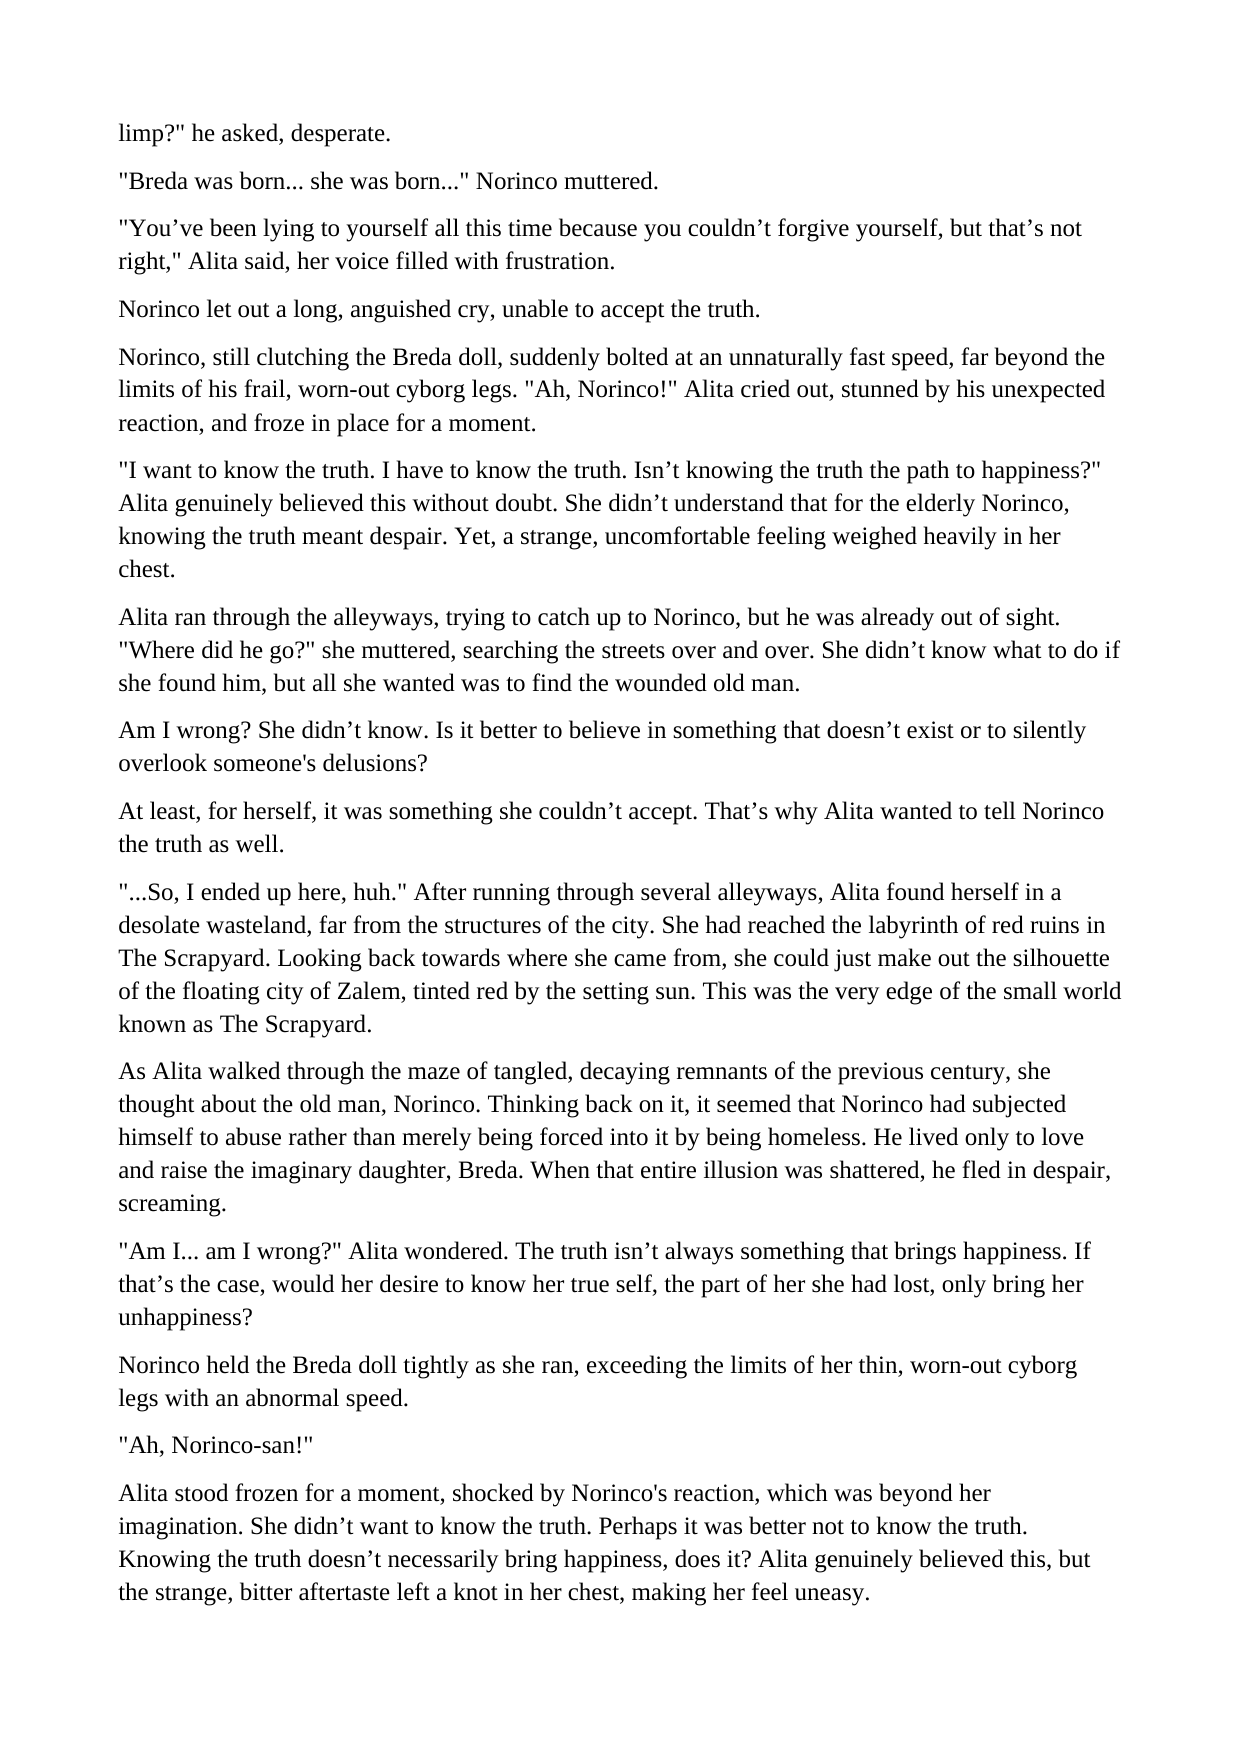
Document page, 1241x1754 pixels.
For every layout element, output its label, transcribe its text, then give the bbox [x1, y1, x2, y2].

text Alita stood frozen for a moment, shocked by Norinco's reaction, which was beyond her imagination. She didn’t want to know the truth. Perhaps it was better not to know the truth. Knowing the truth doesn’t necessarily bring happiness, does it? Alita genuinely believed this, but the strange, bitter aftertaste left a knot in her chest, making her feel uneasy. [118, 1478, 1122, 1606]
text "Ah, Norinco-san!" [118, 1430, 1122, 1459]
text "...So, I ended up here, huh." After running through several alleyways, Alita found herself in a desolate wasteland, far from the structures of the city. She had reached the labyrinth of red ruins in The Scrapyard. Looking back towards where she came from, she could just make out the silhouette of the floating city of Zalem, tinted red by the setting sun. This was the very edge of the small world known as The Scrapyard. [118, 877, 1122, 1038]
text Alita ran through the alleyways, trying to catch up to Norinco, but he was already out of sight. "Where did he go?" she muttered, searching the streets over and over. She didn’t know what to do if she found him, but all she wanted was to find the wounded old man. [118, 602, 1122, 697]
text Norinco let out a long, anguished cry, unable to accept the truth. [118, 294, 1122, 323]
text "Am I... am I wrong?" Alita wondered. The truth isn’t always something that brings happiness. If that’s the case, would her desire to know her true self, the part of her she had lost, only bring her unhappiness? [118, 1236, 1122, 1331]
text limp?" he asked, desperate. [118, 118, 1122, 147]
text Norinco, still clutching the Breda doll, suddenly bolted at an unnaturally fast speed, far beyond the limits of his frail, worn-out cyborg legs. "Ah, Norinco!" Alita cried out, stunned by his unexpected reaction, and froze in place for a moment. [118, 342, 1122, 436]
text Am I wrong? She didn’t know. Is it better to believe in something that doesn’t exist or to silently overlook someone's delusions? [118, 716, 1122, 777]
text At least, for herself, it was something she couldn’t accept. That’s why Alita wanted to tell Norinco the truth as well. [118, 796, 1122, 858]
text Norinco held the Breda doll tightly as she ran, exceeding the limits of her thin, worn-out cyborg legs with an abnormal speed. [118, 1350, 1122, 1412]
text "I want to know the truth. I have to know the truth. Isn’t knowing the truth the path to happiness?" Alita genuinely believed this without doubt. She didn’t understand that for the elderly Norinco, knowing the truth meant despair. Yet, a strange, uncomfortable feeling weighed heavily in her chest. [118, 455, 1122, 583]
text "Breda was born... she was born..." Norinco muttered. [118, 166, 1122, 194]
text "You’ve been lying to yourself all this time because you couldn’t forgive yourself, but that’s not right," Alita said, her voice filled with frustration. [118, 213, 1122, 275]
text As Alita walked through the maze of tangled, decaying remnants of the previous century, she thought about the old man, Norinco. Thinking back on it, it seemed that Norinco had subjected himself to abuse rather than merely being forced into it by being homeless. He lived only to love and raise the imaginary daughter, Breda. When that entire illusion was shattered, he fled in despair, screaming. [118, 1056, 1122, 1217]
